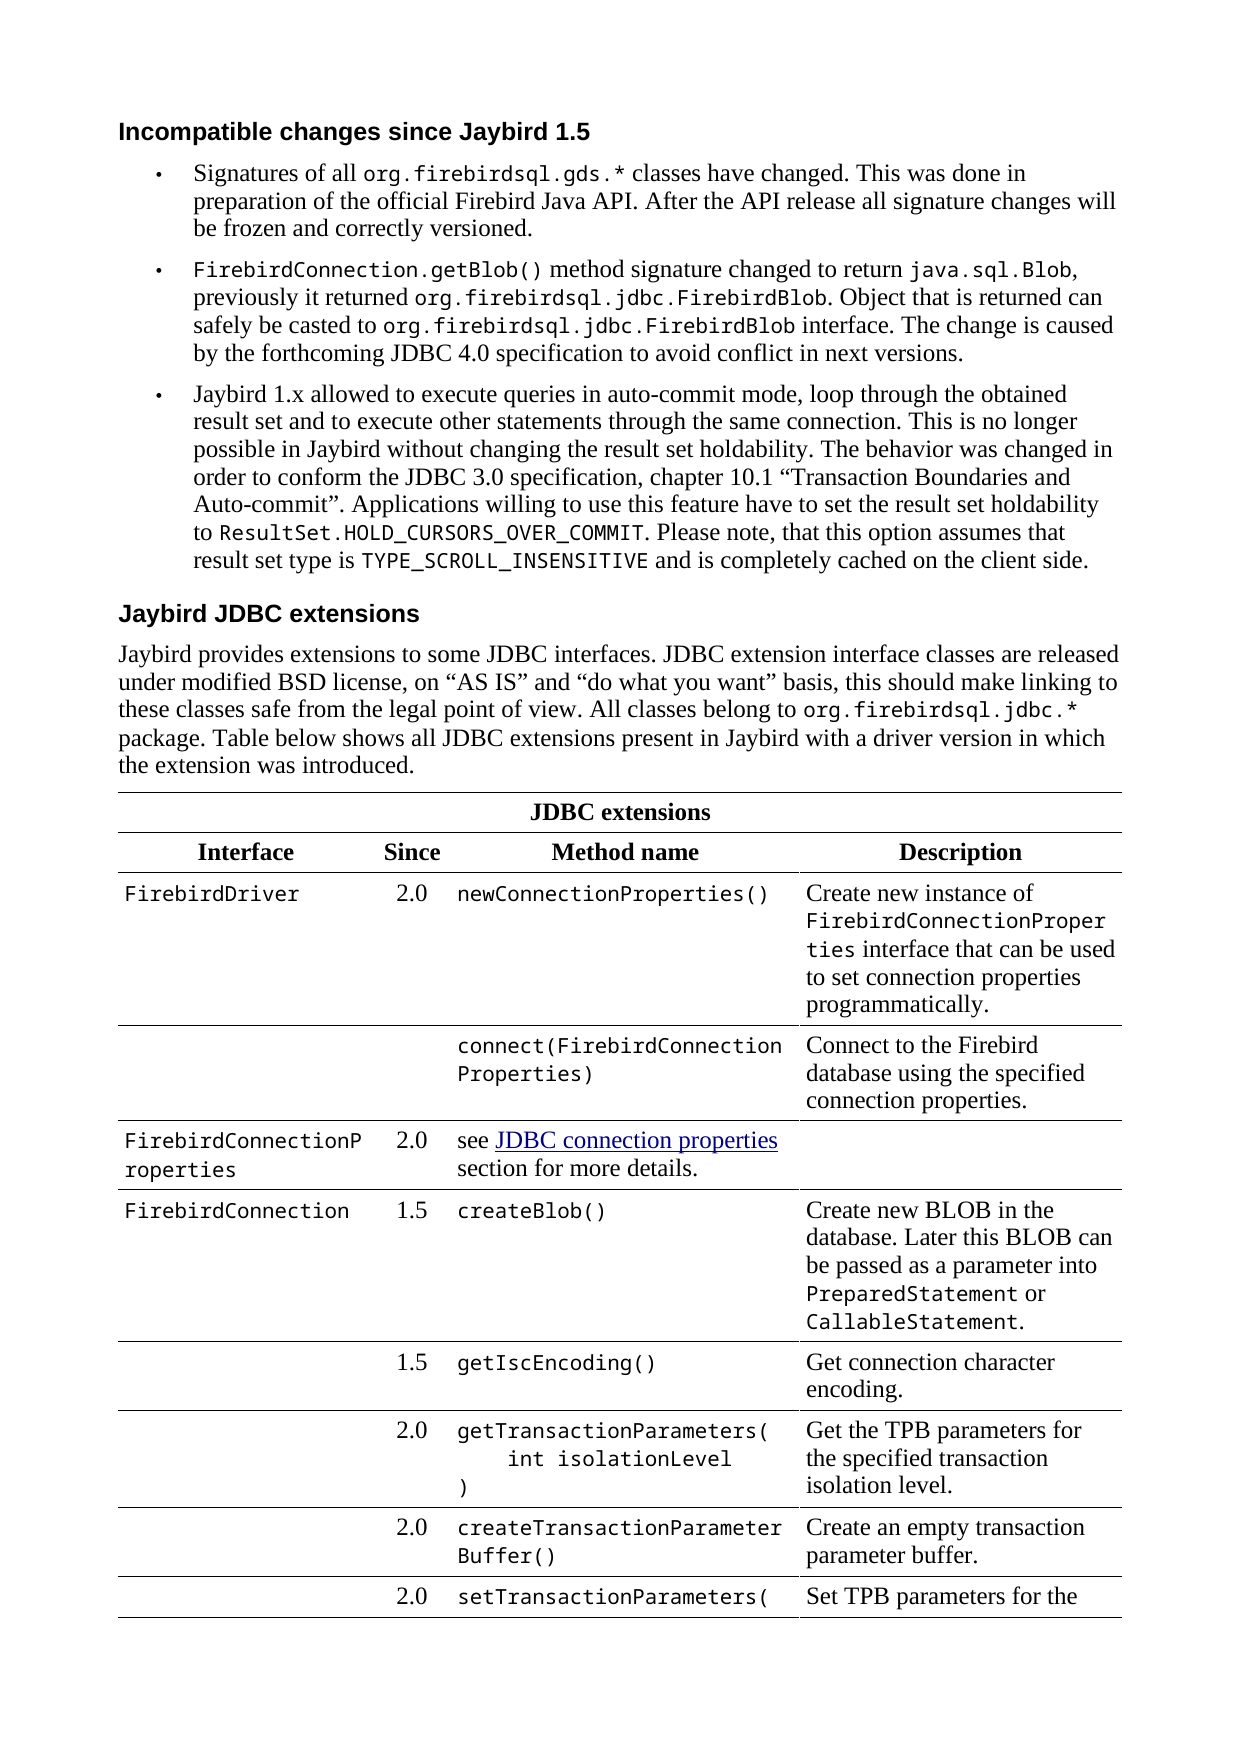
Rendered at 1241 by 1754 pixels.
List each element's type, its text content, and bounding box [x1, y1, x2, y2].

list Jaybird 1.x allowed to execute queries in auto-commit mode, loop through the obtained result set and to execute other statements through the same connection. This is no longer possible in Jaybird without changing the result set holdability. The behavior was changed in order to conform the JDBC 3.0 specification, chapter 10.1 “Transaction Boundaries and Auto-commit”. Applications willing to use this feature have to set the result set holdability to ResultSet.HOLD_CURSORS_OVER_COMMIT. Please note, that this option assumes that result set type is TYPE_SCROLL_INSENSITIVE and is completely cached on the client side. [156, 380, 1122, 575]
text Jaybird provides extensions to some JDBC interfaces. JDBC extension interface classes are released under modified BSD license, on “AS IS” and “do what you want” basis, this should make linking to these classes safe from the legal point of view. All classes belong to org.firebirdsql.jdbc.* package. Table below shows all JDBC extensions present in Jaybird with a driver version in which the extension was introduced. [118, 640, 1122, 779]
table_cell connect(FirebirdConnectionProperties) [451, 1026, 799, 1120]
table_cell 1.5 [373, 1342, 451, 1410]
table_cell 2.0 [373, 1508, 451, 1576]
table_cell 2.0 [373, 1121, 451, 1189]
table_cell [118, 1342, 373, 1410]
table_cell 1.5 [373, 1190, 451, 1341]
table_cell Create an empty transaction parameter buffer. [800, 1508, 1122, 1576]
table_header JDBC extensions [118, 793, 1122, 832]
table_cell FirebirdConnection [118, 1190, 373, 1341]
table_cell getIscEncoding() [451, 1342, 799, 1410]
table_cell Set TPB parameters for the [800, 1577, 1122, 1617]
table_cell FirebirdConnectionProperties [118, 1121, 373, 1189]
table_cell [118, 1411, 373, 1507]
table_cell newConnectionProperties() [451, 873, 799, 1025]
table_cell Create new instance of FirebirdConnectionProperties interface that can be used to set connection properties programmatically. [800, 873, 1122, 1025]
table_cell createBlob() [451, 1190, 799, 1341]
table_cell [118, 1508, 373, 1576]
table_cell Create new BLOB in the database. Later this BLOB can be passed as a parameter into PreparedStatement or CallableStatement. [800, 1190, 1122, 1341]
table_cell Since [373, 833, 451, 872]
table_cell Connect to the Firebird database using the specified connection properties. [800, 1026, 1122, 1120]
table_cell see JDBC connection properties section for more details. [451, 1121, 799, 1189]
table_cell [800, 1121, 1122, 1189]
table_cell 2.0 [373, 1577, 451, 1617]
table_cell FirebirdDriver [118, 873, 373, 1025]
table_cell 2.0 [373, 873, 451, 1025]
table_cell Method name [451, 833, 799, 872]
table_cell Get the TPB parameters for the specified transaction isolation level. [800, 1411, 1122, 1507]
table_cell [118, 1577, 373, 1617]
table_cell Description [800, 833, 1122, 872]
table_cell createTransactionParameterBuffer() [451, 1508, 799, 1576]
table_cell 2.0 [373, 1411, 451, 1507]
list FirebirdConnection.getBlob() method signature changed to return java.sql.Blob, previously it returned org.firebirdsql.jdbc.FirebirdBlob. Object that is returned can safely be casted to org.firebirdsql.jdbc.FirebirdBlob interface. The change is caused by the forthcoming JDBC 4.0 specification to avoid conflict in next versions. [156, 255, 1122, 367]
table_cell getTransactionParameters( int isolationLevel ) [451, 1411, 799, 1507]
table_cell Interface [118, 833, 373, 872]
table_cell Get connection character encoding. [800, 1342, 1122, 1410]
table_cell [373, 1026, 451, 1120]
table_cell setTransactionParameters( [451, 1577, 799, 1617]
subtitle Jaybird JDBC extensions [118, 600, 1122, 628]
subtitle Incompatible changes since Jaybird 1.5 [118, 118, 1122, 146]
table_cell [118, 1026, 373, 1120]
list Signatures of all org.firebirdsql.gds.* classes have changed. This was done in preparation of the official Firebird Java API. After the API release all signature changes will be frozen and correctly versioned. [156, 159, 1122, 242]
